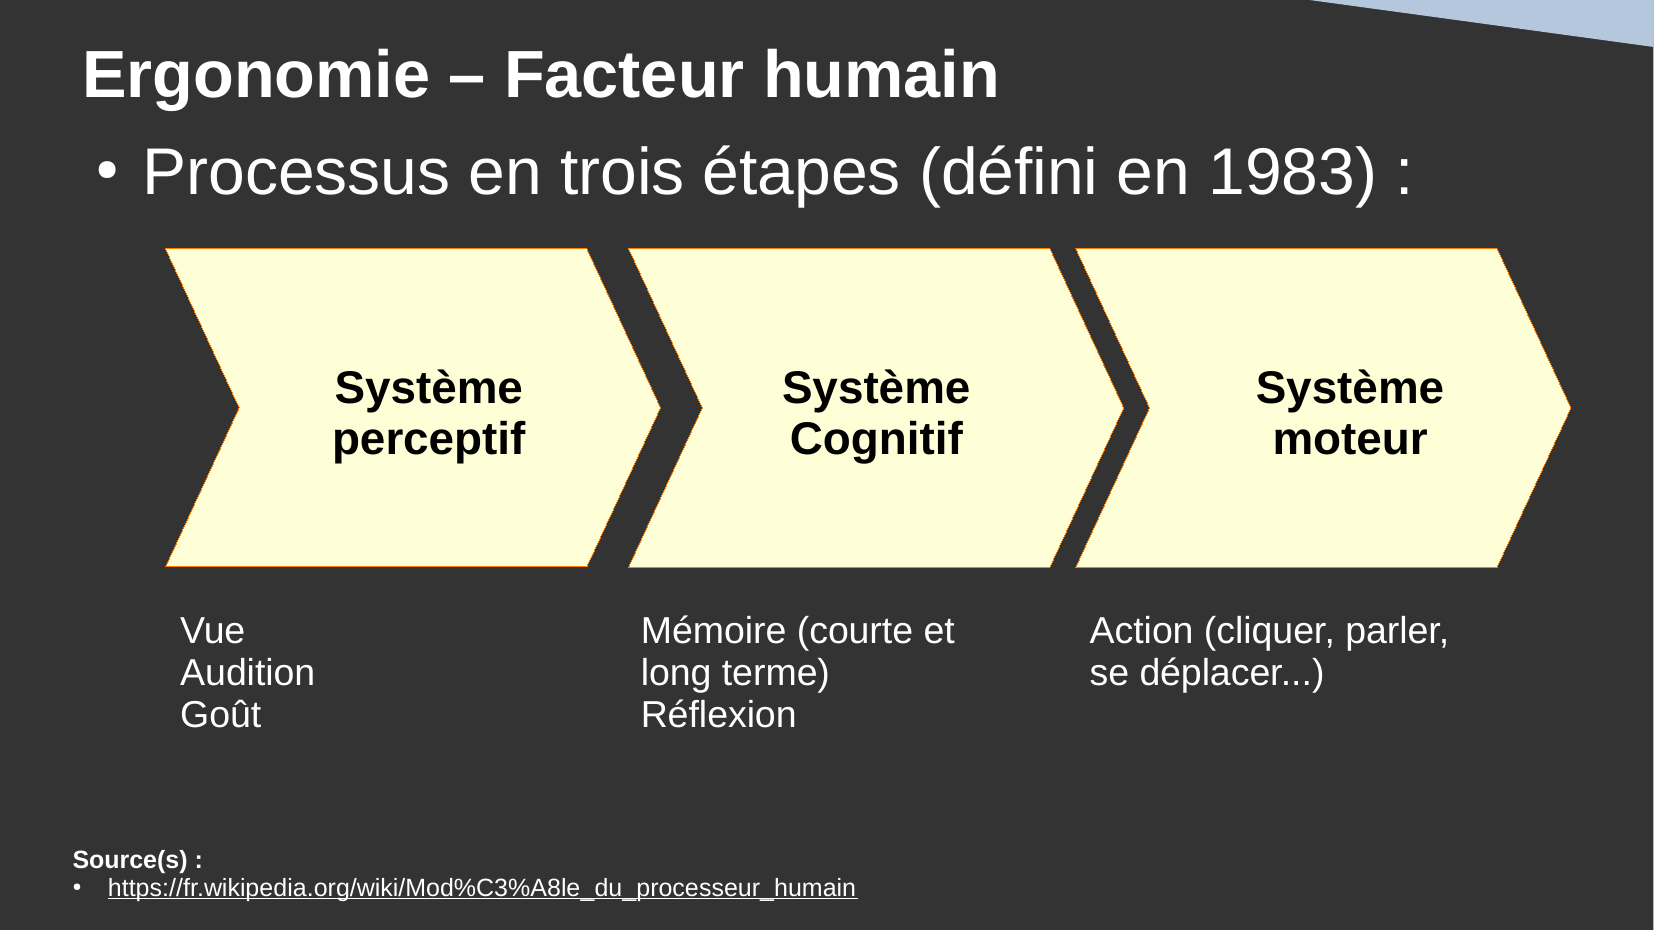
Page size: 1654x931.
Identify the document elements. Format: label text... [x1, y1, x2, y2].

text_box [1309, 0, 1654, 48]
text_box Système perceptif [295, 354, 563, 472]
text_box Mémoire (courte et long terme) Réflexion [625, 602, 1028, 744]
text_box Système moteur [1216, 354, 1484, 472]
text_box [165, 248, 661, 567]
text_box Vue Audition Goût [165, 602, 567, 744]
text_box [628, 248, 1124, 568]
title Ergonomie – Facteur humain [82, 37, 1571, 114]
text_box Source(s) : https://fr.wikipedia.org/wiki/Mod%C3%A8le_du_processeur_humain [57, 838, 1543, 910]
list Processus en trois étapes (défini en 1983) : [80, 134, 1501, 225]
text_box Action (cliquer, parler, se déplacer...) [1074, 602, 1477, 744]
text_box Système Cognitif [760, 354, 993, 472]
text_box [1075, 248, 1571, 568]
